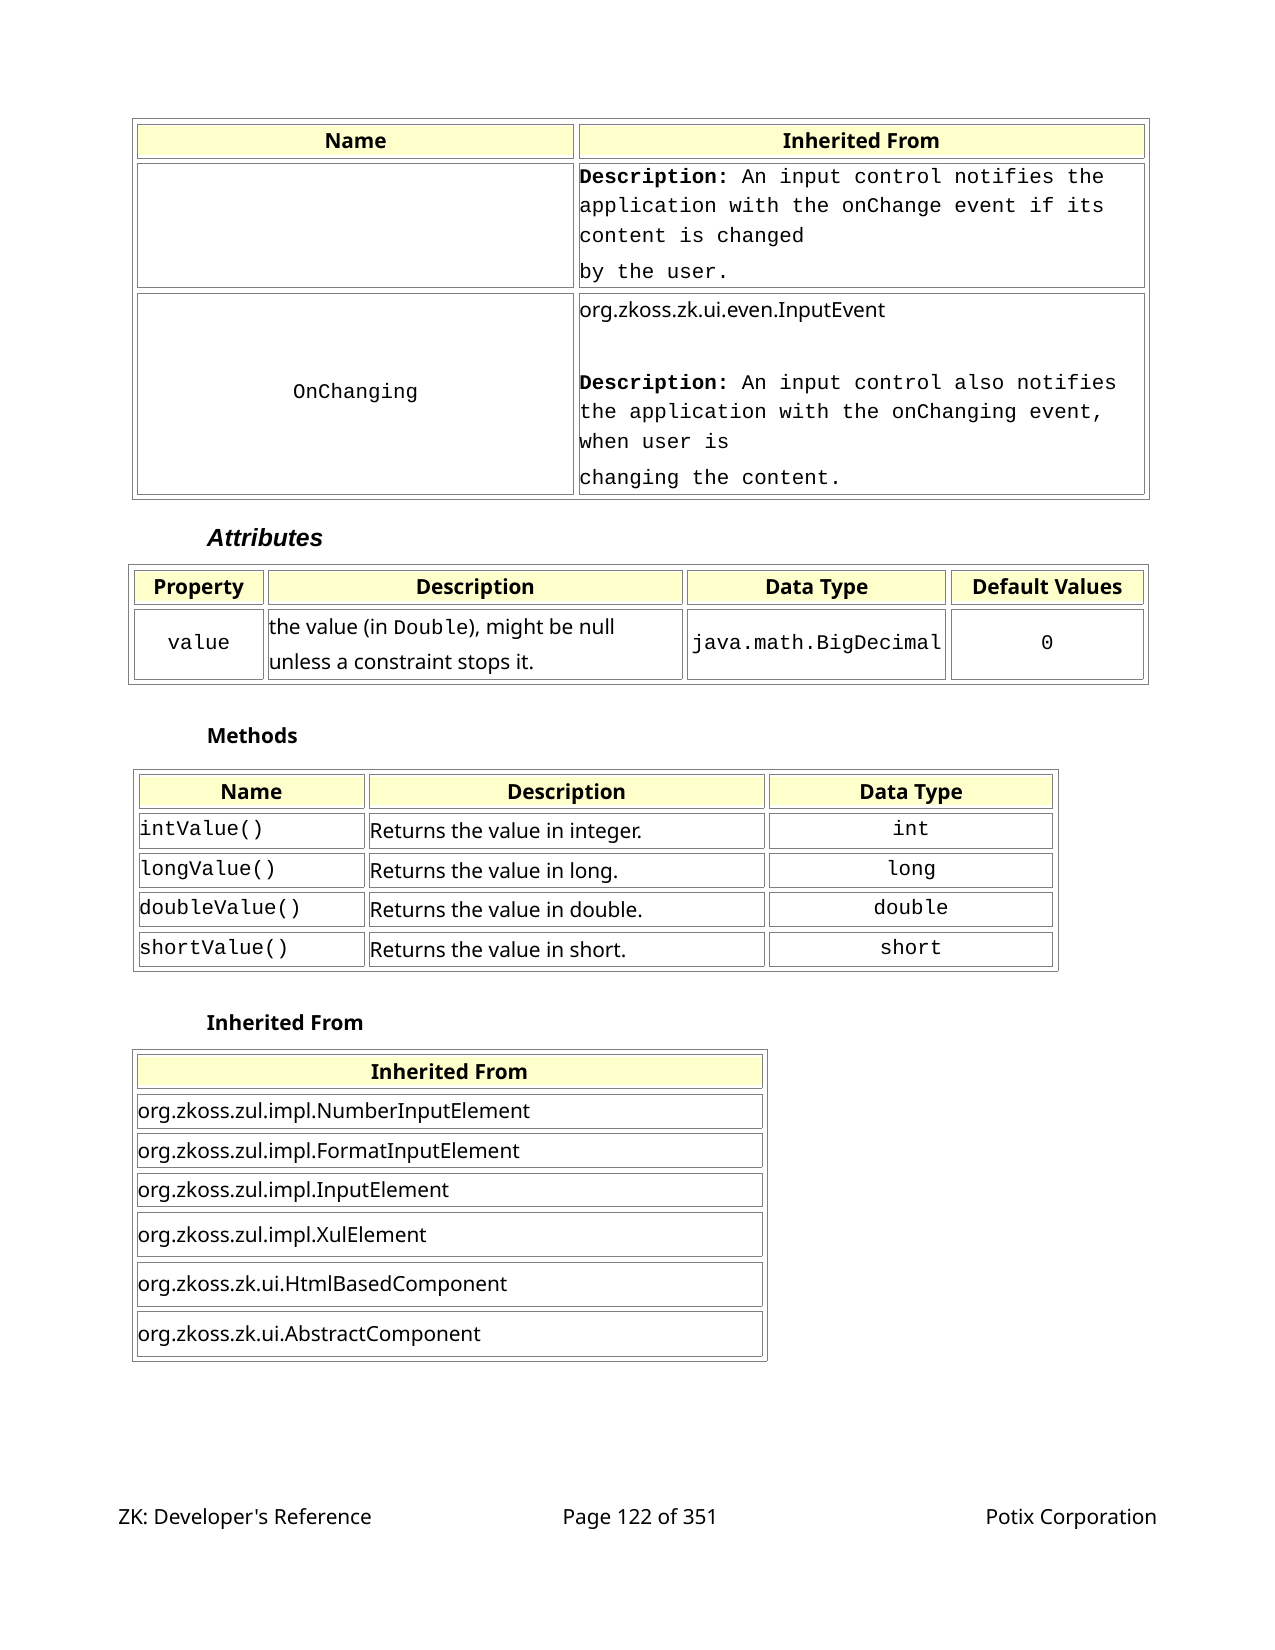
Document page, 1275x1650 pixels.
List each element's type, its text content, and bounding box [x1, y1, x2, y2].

table_cell Returns the value in double. [366, 887, 766, 926]
table_header Data Type [766, 770, 1055, 808]
table_header Default Values [948, 565, 1146, 604]
table_cell java.math.BigDecimal [685, 604, 948, 679]
table_cell value [131, 604, 266, 679]
table_header Property [131, 565, 266, 604]
table_cell org.zkoss.zul.impl.XulElement [134, 1206, 764, 1256]
table_header Description [266, 565, 685, 604]
table_cell org.zkoss.zk.ui.even.InputEvent Description: An input control also notifies the application with the onChanging event, when user is changing the content. [576, 287, 1147, 493]
table_header Data Type [685, 565, 948, 604]
table_cell Returns the value in short. [366, 926, 766, 966]
table_cell OnChanging [134, 287, 576, 493]
table_cell shortValue() [136, 926, 366, 966]
table_header Description [366, 770, 766, 808]
table_cell short [766, 926, 1055, 966]
table_cell org.zkoss.zk.ui.AbstractComponent [134, 1306, 764, 1356]
table_cell intValue() [136, 808, 366, 847]
table_cell org.zkoss.zul.impl.NumberInputElement [134, 1088, 764, 1127]
table_header Name [134, 119, 576, 158]
table_cell Description: An input control notifies the application with the onChange event if its content is changed by the user. [576, 158, 1147, 287]
table_cell int [766, 808, 1055, 847]
table_cell org.zkoss.zul.impl.InputElement [134, 1167, 764, 1206]
subtitle Attributes [207, 524, 1157, 552]
table_header Inherited From [134, 1050, 764, 1088]
table_cell Returns the value in integer. [366, 808, 766, 847]
table_header Inherited From [576, 119, 1147, 158]
table_header Name [136, 770, 366, 808]
table_cell longValue() [136, 848, 366, 887]
table_cell long [766, 848, 1055, 887]
table_cell doubleValue() [136, 887, 366, 926]
table_cell [134, 158, 576, 287]
subtitle Inherited From [207, 1008, 1157, 1036]
table_cell the value (in Double), might be null unless a constraint stops it. [266, 604, 685, 679]
table_cell org.zkoss.zul.impl.FormatInputElement [134, 1128, 764, 1167]
table_cell org.zkoss.zk.ui.HtmlBasedComponent [134, 1256, 764, 1306]
subtitle Methods [207, 721, 1157, 749]
table_cell double [766, 887, 1055, 926]
table_cell Returns the value in long. [366, 848, 766, 887]
table_cell 0 [948, 604, 1146, 679]
